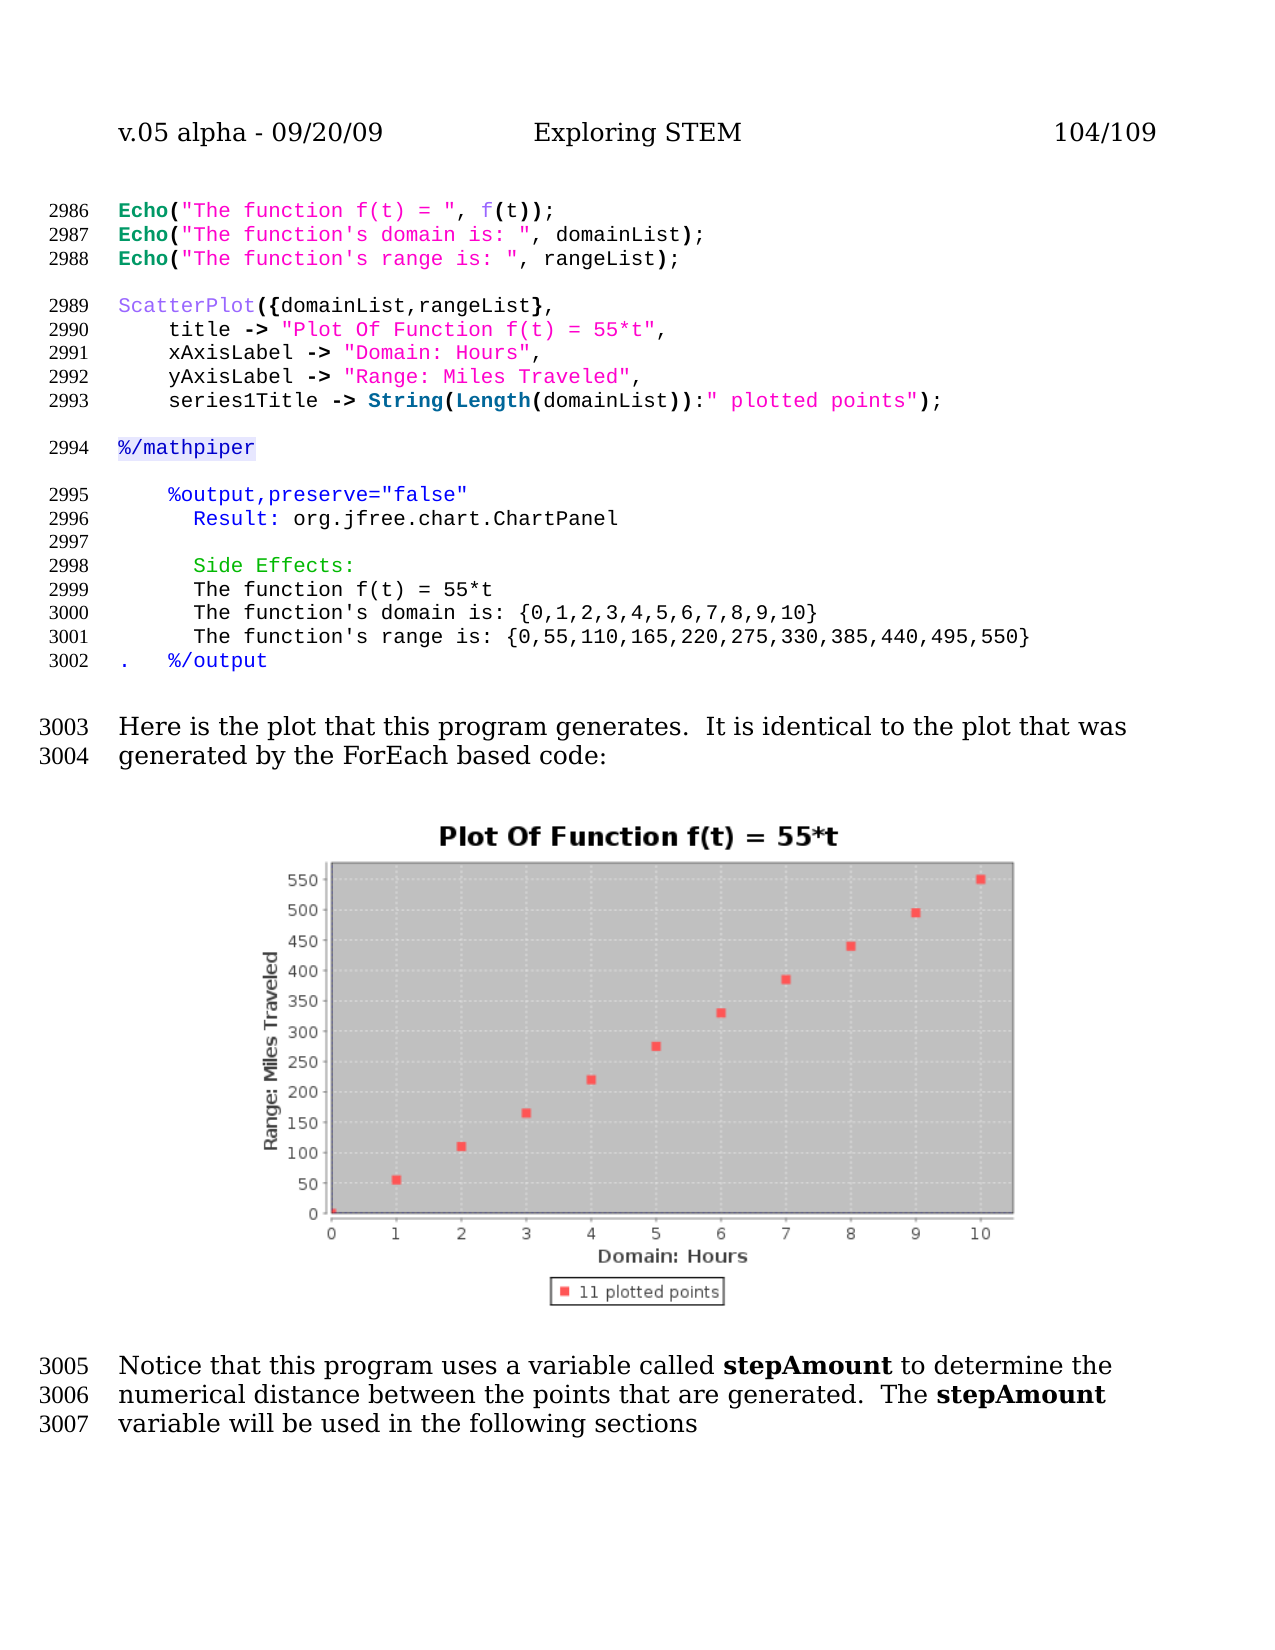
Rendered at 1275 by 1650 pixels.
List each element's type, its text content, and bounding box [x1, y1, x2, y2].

text Echo("The function f(t) = ", f(t)); [118, 200, 1157, 224]
text %/mathpiper [118, 437, 1157, 461]
text series1Title -> String(Length(domainList)):" plotted points"); [118, 389, 1157, 413]
text Here is the plot that this program generates. It is identical to the plot that was generated by the ForEach based code: [118, 712, 1157, 770]
text ScatterPlot({domainList,rangeList}, [118, 295, 1157, 319]
picture [246, 820, 1029, 1307]
text Echo("The function's range is: ", rangeList); [118, 248, 1157, 271]
text title -> "Plot Of Function f(t) = 55*t", [118, 319, 1157, 342]
text %output,preserve="false" [118, 484, 1157, 508]
text . %/output [118, 650, 1157, 673]
text The function's domain is: {0,1,2,3,4,5,6,7,8,9,10} [118, 602, 1157, 626]
text Side Effects: [118, 555, 1157, 579]
text yAxisLabel -> "Range: Miles Traveled", [118, 366, 1157, 389]
text Result: org.jfree.chart.ChartPanel [118, 508, 1157, 531]
text Notice that this program uses a variable called stepAmount to determine the numerical distance between the points that are generated. The stepAmount variable will be used in the following sections [118, 1351, 1157, 1439]
text xAxisLabel -> "Domain: Hours", [118, 342, 1157, 366]
text The function f(t) = 55*t [118, 579, 1157, 602]
text The function's range is: {0,55,110,165,220,275,330,385,440,495,550} [118, 626, 1157, 650]
text Echo("The function's domain is: ", domainList); [118, 224, 1157, 248]
